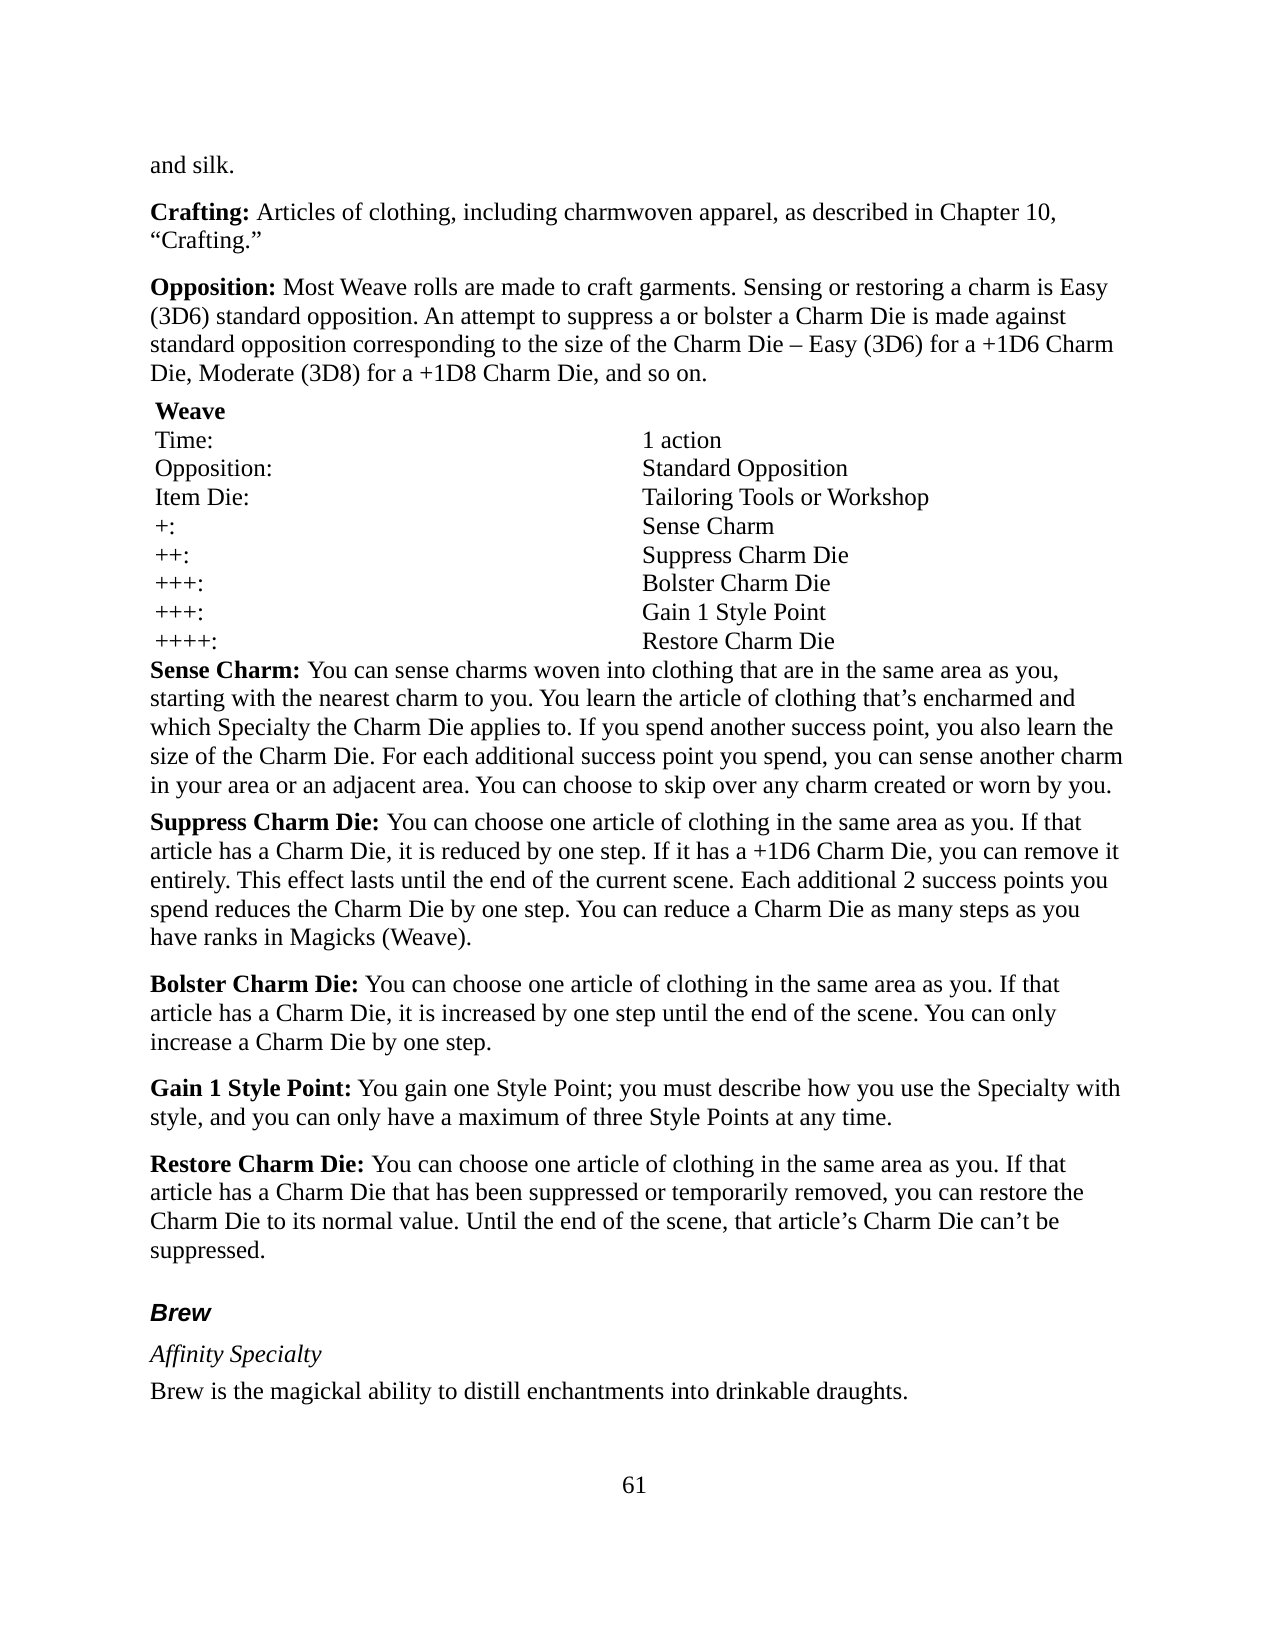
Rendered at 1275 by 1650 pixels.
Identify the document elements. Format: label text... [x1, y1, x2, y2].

table_cell Suppress Charm Die [638, 540, 1125, 568]
text Brew is the magickal ability to distill enchantments into drinkable draughts. [150, 1376, 1125, 1405]
table_cell Restore Charm Die [638, 626, 1125, 655]
text Restore Charm Die: You can choose one article of clothing in the same area as you. If that article has a Charm Die that has been suppressed or temporarily removed, you can restore the Charm Die to its normal value. Until the end of the scene, that article’s Charm Die can’t be suppressed. [150, 1149, 1125, 1264]
table_cell Tailoring Tools or Workshop [638, 482, 1125, 511]
table_cell ++++: [150, 626, 637, 655]
subtitle Brew [150, 1298, 1125, 1326]
table_cell 1 action [638, 425, 1125, 453]
text and silk. [150, 150, 1125, 179]
text Gain 1 Style Point: You gain one Style Point; you must describe how you use the Specialty with style, and you can only have a maximum of three Style Points at any time. [150, 1073, 1125, 1131]
table_cell ++: [150, 540, 637, 568]
text Crafting: Articles of clothing, including charmwoven apparel, as described in Chapter 10, “Crafting.” [150, 197, 1125, 254]
table_header Weave [150, 396, 637, 425]
table_cell +++: [150, 597, 637, 626]
table_cell Item Die: [150, 482, 637, 511]
table_cell Bolster Charm Die [638, 569, 1125, 597]
table_cell Opposition: [150, 454, 637, 482]
text Opposition: Most Weave rolls are made to craft garments. Sensing or restoring a charm is Easy (3D6) standard opposition. An attempt to suppress a or bolster a Charm Die is made against standard opposition corresponding to the size of the Charm Die – Easy (3D6) for a +1D6 Charm Die, Moderate (3D8) for a +1D8 Charm Die, and so on. [150, 272, 1125, 387]
table_cell Time: [150, 425, 637, 453]
text Sense Charm: You can sense charms woven into clothing that are in the same area as you, starting with the nearest charm to you. You learn the article of clothing that’s encharmed and which Specialty the Charm Die applies to. If you spend another success point, you also learn the size of the Charm Die. For each additional success point you spend, you can sense another charm in your area or an adjacent area. You can choose to skip over any charm created or worn by you. [150, 655, 1125, 798]
table_header [638, 396, 1125, 425]
text Affinity Specialty [150, 1339, 1125, 1367]
text Bolster Charm Die: You can choose one article of clothing in the same area as you. If that article has a Charm Die, it is increased by one step until the end of the scene. You can only increase a Charm Die by one step. [150, 969, 1125, 1055]
table_cell Sense Charm [638, 511, 1125, 540]
table_cell Standard Opposition [638, 454, 1125, 482]
text Suppress Charm Die: You can choose one article of clothing in the same area as you. If that article has a Charm Die, it is reduced by one step. If it has a +1D6 Charm Die, you can remove it entirely. This effect lasts until the end of the current scene. Each additional 2 success points you spend reduces the Charm Die by one step. You can reduce a Charm Die as many steps as you have ranks in Magicks (Weave). [150, 807, 1125, 951]
table_cell Gain 1 Style Point [638, 597, 1125, 626]
table_cell +: [150, 511, 637, 540]
table_cell +++: [150, 569, 637, 597]
